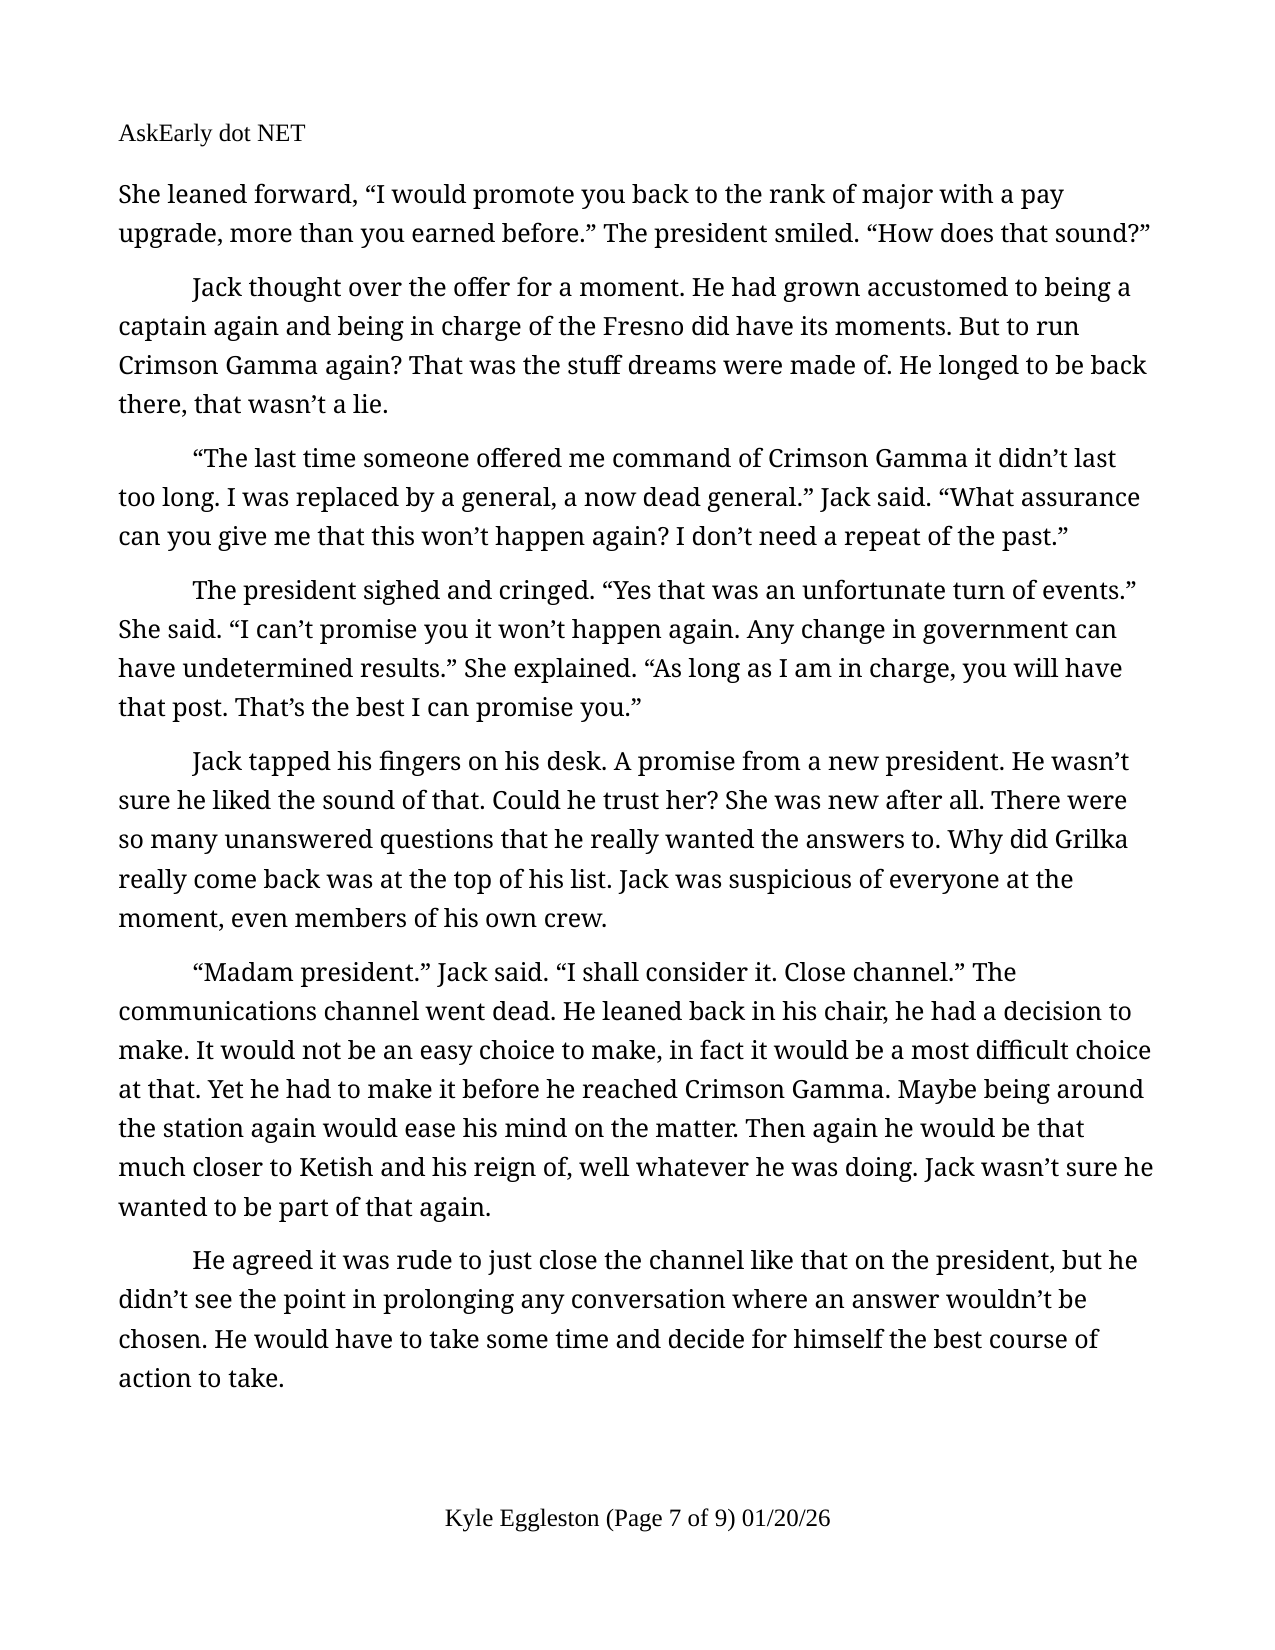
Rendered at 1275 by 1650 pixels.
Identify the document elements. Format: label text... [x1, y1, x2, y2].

text “Madam president.” Jack said. “I shall consider it. Close channel.” The communications channel went dead. He leaned back in his chair, he had a decision to make. It would not be an easy choice to make, in fact it would be a most difficult choice at that. Yet he had to make it before he reached Crimson Gamma. Maybe being around the station again would ease his mind on the matter. Then again he would be that much closer to Ketish and his reign of, well whatever he was doing. Jack wasn’t sure he wanted to be part of that again. [118, 954, 1157, 1223]
text Jack thought over the offer for a moment. He had grown accustomed to being a captain again and being in charge of the Fresno did have its moments. But to run Crimson Gamma again? That was the stuff dreams were made of. He longed to be back there, that wasn’t a lie. [118, 269, 1157, 421]
text She leaned forward, “I would promote you back to the rank of major with a pay upgrade, more than you earned before.” The president smiled. “How does that sound?” [118, 176, 1157, 249]
text “The last time someone offered me command of Crimson Gamma it didn’t last too long. I was replaced by a general, a now dead general.” Jack said. “What assurance can you give me that this won’t happen again? I don’t need a repeat of the past.” [118, 441, 1157, 553]
text The president sighed and cringed. “Yes that was an unfortunate turn of events.” She said. “I can’t promise you it won’t happen again. Any change in government can have undetermined results.” She explained. “As long as I am in charge, you will have that post. That’s the best I can promise you.” [118, 573, 1157, 724]
text Jack tapped his fingers on his desk. A promise from a new president. He wasn’t sure he liked the sound of that. Could he trust her? She was new after all. There were so many unanswered questions that he really wanted the answers to. Why did Grilka really come back was at the top of his list. Jack was suspicious of everyone at the moment, even members of his own crew. [118, 744, 1157, 934]
text He agreed it was rude to just close the channel like that on the president, but he didn’t see the point in prolonging any conversation where an answer wouldn’t be chosen. He would have to take some time and decide for himself the best course of action to take. [118, 1243, 1157, 1394]
